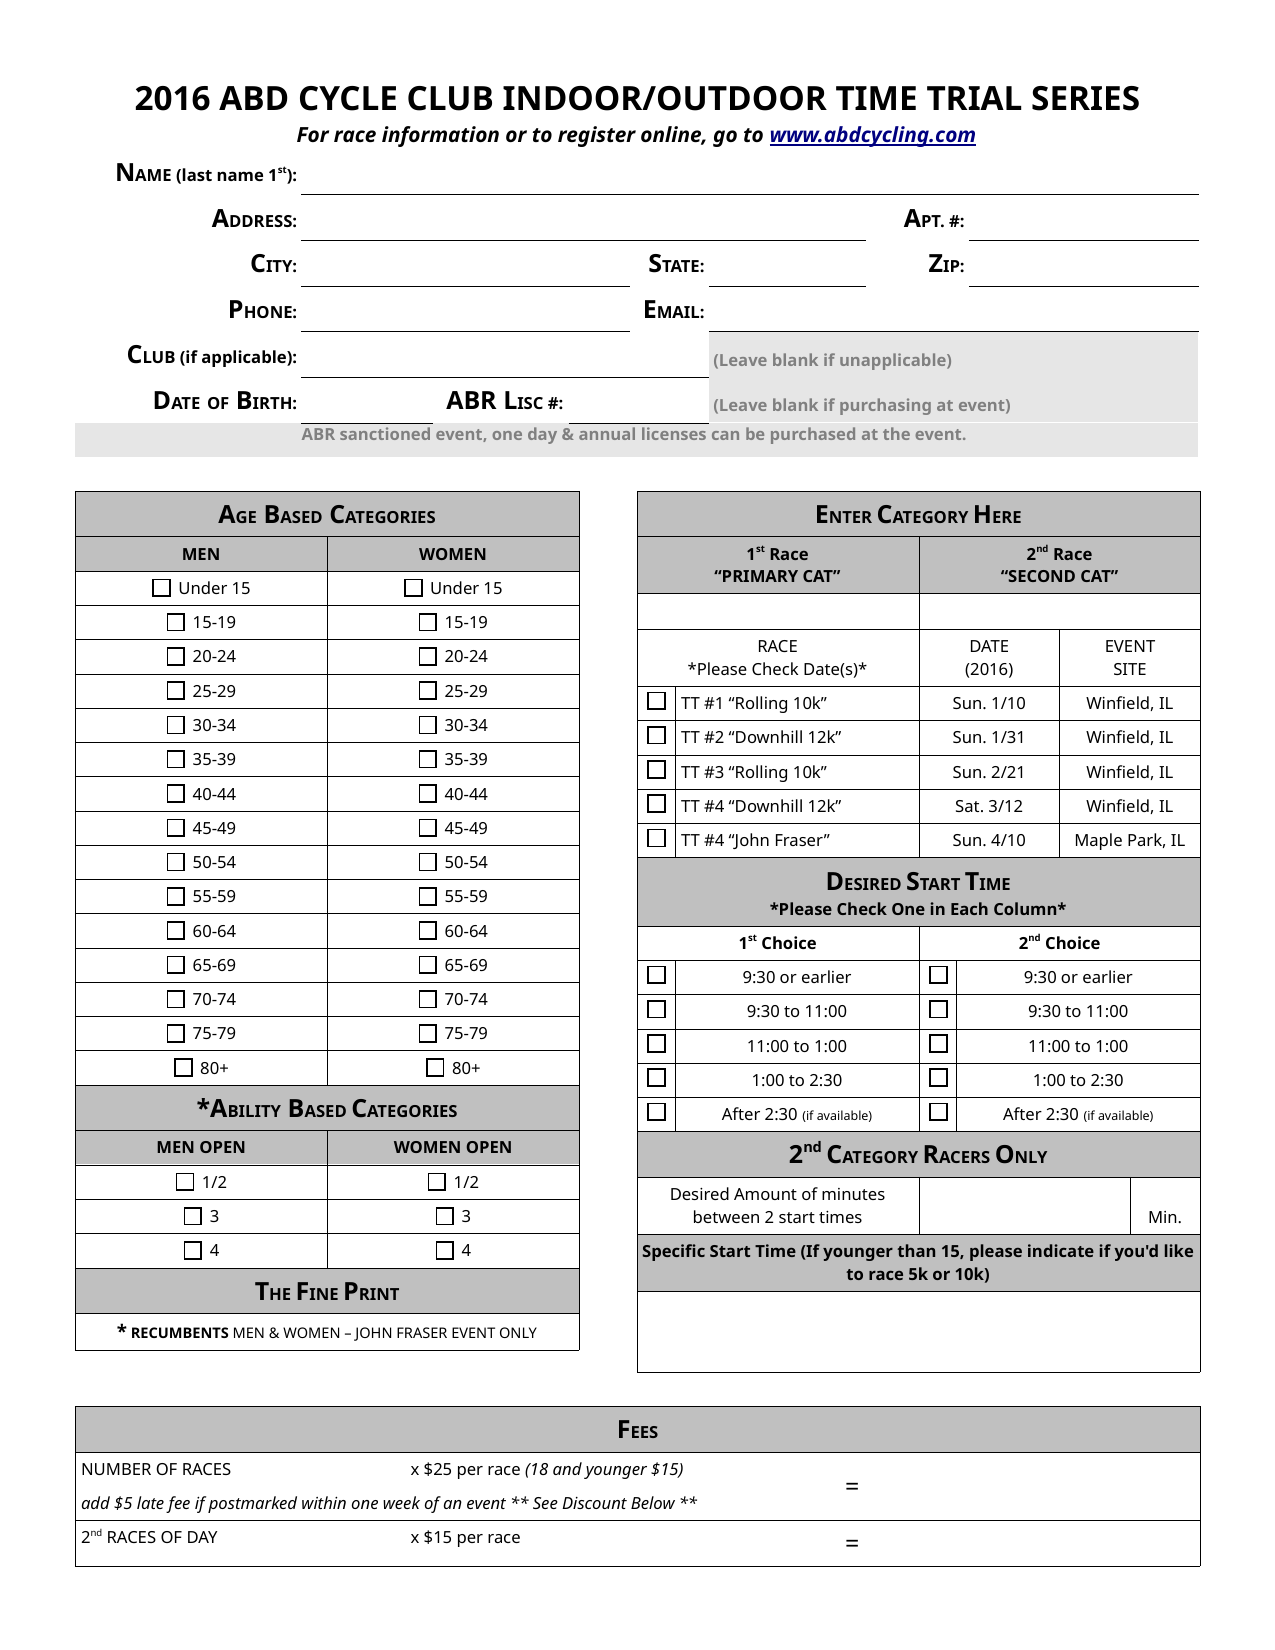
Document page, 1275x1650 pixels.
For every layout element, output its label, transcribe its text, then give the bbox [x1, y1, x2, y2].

table_header [301, 149, 1198, 194]
table_cell NUMBER OF RACES [76, 1453, 242, 1486]
table_cell 1st Choice [638, 927, 919, 960]
table_cell = [833, 1453, 1200, 1520]
table_cell 30-34 [328, 709, 579, 742]
table_cell [638, 721, 675, 754]
table_cell [569, 378, 709, 422]
table_cell [969, 241, 1198, 286]
table_cell 15-19 [76, 606, 327, 639]
table_cell CLUB (if applicable): [75, 331, 301, 377]
table_cell (Leave blank if unapplicable) [709, 332, 1198, 377]
table_cell [920, 1030, 956, 1063]
table_cell Sun. 4/10 [920, 824, 1059, 857]
table_cell [242, 1521, 404, 1566]
table_cell 3 [328, 1200, 579, 1233]
table_cell Sun. 2/21 [920, 756, 1059, 789]
table_cell [301, 287, 629, 331]
table_cell [920, 594, 1200, 629]
table_cell Specific Start Time (If younger than 15, please indicate if you'd like to race 5k or 10k) [638, 1235, 1200, 1291]
table_cell ABR LISC #: [433, 378, 568, 422]
table_cell TT #4 “John Fraser” [676, 824, 919, 857]
table_cell [301, 195, 866, 240]
table_cell RACE *Please Check Date(s)* [638, 630, 919, 686]
table_cell 25-29 [328, 675, 579, 708]
table_cell Sat. 3/12 [920, 790, 1059, 823]
table_cell 9:30 or earlier [957, 961, 1200, 994]
table_cell 30-34 [76, 709, 327, 742]
table_cell 75-79 [76, 1017, 327, 1050]
table_cell 11:00 to 1:00 [676, 1030, 919, 1063]
table_cell Under 15 [328, 572, 579, 605]
table_cell After 2:30 (if available) [676, 1098, 919, 1131]
table_cell ZIP: [866, 240, 969, 286]
table_cell [709, 286, 1198, 331]
table_cell [301, 241, 629, 286]
table_cell [638, 594, 919, 629]
table_cell 65-69 [328, 949, 579, 982]
table_cell Sun. 1/31 [920, 721, 1059, 754]
table_cell 1/2 [76, 1166, 327, 1199]
table_cell = [833, 1521, 1200, 1566]
table_cell [75, 423, 301, 457]
table_cell 2nd RACES OF DAY [76, 1521, 242, 1566]
table_cell 60-64 [328, 914, 579, 948]
table_cell [301, 378, 433, 422]
text 2016 ABD CYCLE CLUB INDOOR/OUTDOOR TIME TRIAL SERIES [75, 75, 1200, 120]
table_cell 80+ [328, 1051, 579, 1085]
table_cell 15-19 [328, 606, 579, 639]
table_cell DESIRED START TIME *Please Check One in Each Column* [638, 858, 1200, 926]
table_cell TT #3 “Rolling 10k” [676, 756, 919, 789]
table_cell After 2:30 (if available) [957, 1098, 1200, 1131]
table_cell [920, 1098, 956, 1131]
table_cell 75-79 [328, 1017, 579, 1050]
table_cell (Leave blank if purchasing at event) [709, 377, 1198, 422]
table_cell THE FINE PRINT [76, 1269, 579, 1313]
table_cell [638, 687, 675, 720]
table_cell 40-44 [328, 777, 579, 811]
table_cell [638, 824, 675, 857]
table_cell STATE: [630, 241, 709, 286]
table_cell 20-24 [76, 640, 327, 673]
table_cell EMAIL: [630, 286, 709, 331]
table_cell 60-64 [76, 914, 327, 948]
table_cell 1st Race “PRIMARY CAT” [638, 537, 919, 593]
table_cell [301, 331, 709, 377]
table_cell 55-59 [328, 880, 579, 913]
table_cell 35-39 [328, 743, 579, 776]
table_cell 45-49 [76, 812, 327, 845]
table_header NAME (last name 1st): [75, 149, 301, 194]
table_cell Sun. 1/10 [920, 687, 1059, 720]
table_cell MEN [76, 537, 327, 571]
table_header ENTER CATEGORY HERE [638, 492, 1200, 536]
table_cell CITY: [75, 240, 301, 286]
table_cell [638, 1292, 1200, 1372]
table_cell 70-74 [76, 983, 327, 1016]
table_cell 55-59 [76, 880, 327, 913]
table_header AGE BASED CATEGORIES [76, 492, 579, 536]
table_cell 3 [76, 1200, 327, 1233]
table_cell 2nd Race “SECOND CAT” [920, 537, 1200, 593]
table_cell [920, 1178, 1130, 1234]
table_cell *ABILITY BASED CATEGORIES [76, 1086, 579, 1130]
table_cell 70-74 [328, 983, 579, 1016]
table_cell [638, 1064, 675, 1097]
table_cell * RECUMBENTS MEN & WOMEN – JOHN FRASER EVENT ONLY [76, 1314, 579, 1350]
table_cell [920, 995, 956, 1028]
table_cell [709, 241, 866, 286]
table_cell 1:00 to 2:30 [957, 1064, 1200, 1097]
table_cell [638, 995, 675, 1028]
table_cell EVENT SITE [1060, 630, 1200, 686]
table_cell Under 15 [76, 572, 327, 605]
table_cell 50-54 [76, 846, 327, 879]
table_cell [638, 961, 675, 994]
table_cell 25-29 [76, 675, 327, 708]
table_cell 40-44 [76, 777, 327, 811]
table_cell 11:00 to 1:00 [957, 1030, 1200, 1063]
table_cell WOMEN OPEN [328, 1131, 579, 1164]
table_cell ADDRESS: [75, 194, 301, 240]
table_cell 35-39 [76, 743, 327, 776]
table_cell TT #4 “Downhill 12k” [676, 790, 919, 823]
table_cell MEN OPEN [76, 1131, 327, 1164]
table_cell WOMEN [328, 537, 579, 571]
table_cell 9:30 to 11:00 [676, 995, 919, 1028]
table_cell 45-49 [328, 812, 579, 845]
table_cell 1/2 [328, 1166, 579, 1199]
table_cell Maple Park, IL [1060, 824, 1200, 857]
table_cell DATE OF BIRTH: [75, 377, 301, 422]
table_cell 9:30 to 11:00 [957, 995, 1200, 1028]
table_cell PHONE: [75, 286, 301, 331]
table_cell x $15 per race [405, 1521, 833, 1566]
table_cell Winfield, IL [1060, 790, 1200, 823]
table_cell Desired Amount of minutes between 2 start times [638, 1178, 919, 1234]
table_cell APT. #: [866, 195, 969, 240]
table_cell 80+ [76, 1051, 327, 1085]
table_cell 65-69 [76, 949, 327, 982]
table_cell [242, 1453, 404, 1486]
table_cell TT #1 “Rolling 10k” [676, 687, 919, 720]
table_cell 4 [328, 1234, 579, 1267]
table_cell Min. [1131, 1178, 1200, 1234]
table_cell 2nd CATEGORY RACERS ONLY [638, 1132, 1200, 1177]
table_cell 20-24 [328, 640, 579, 673]
table_cell 2nd Choice [920, 927, 1200, 960]
table_header FEES [76, 1407, 1200, 1452]
table_cell DATE (2016) [920, 630, 1059, 686]
table_cell 9:30 or earlier [676, 961, 919, 994]
table_cell [638, 790, 675, 823]
table_cell 4 [76, 1234, 327, 1267]
table_cell 50-54 [328, 846, 579, 879]
table_cell 1:00 to 2:30 [676, 1064, 919, 1097]
table_cell [920, 961, 956, 994]
table_cell [638, 1030, 675, 1063]
table_cell x $25 per race (18 and younger $15) [405, 1453, 833, 1486]
table_cell Winfield, IL [1060, 721, 1200, 754]
table_cell TT #2 “Downhill 12k” [676, 721, 919, 754]
table_cell ABR sanctioned event, one day & annual licenses can be purchased at the event. [301, 423, 1198, 457]
table_cell Winfield, IL [1060, 687, 1200, 720]
table_cell Winfield, IL [1060, 756, 1200, 789]
table_cell [920, 1064, 956, 1097]
table_cell [638, 756, 675, 789]
table_cell add $5 late fee if postmarked within one week of an event ** See Discount Below ** [76, 1486, 833, 1520]
text For race information or to register online, go to www.abdcycling.com [75, 120, 1200, 149]
table_cell [969, 195, 1198, 240]
table_cell [638, 1098, 675, 1131]
